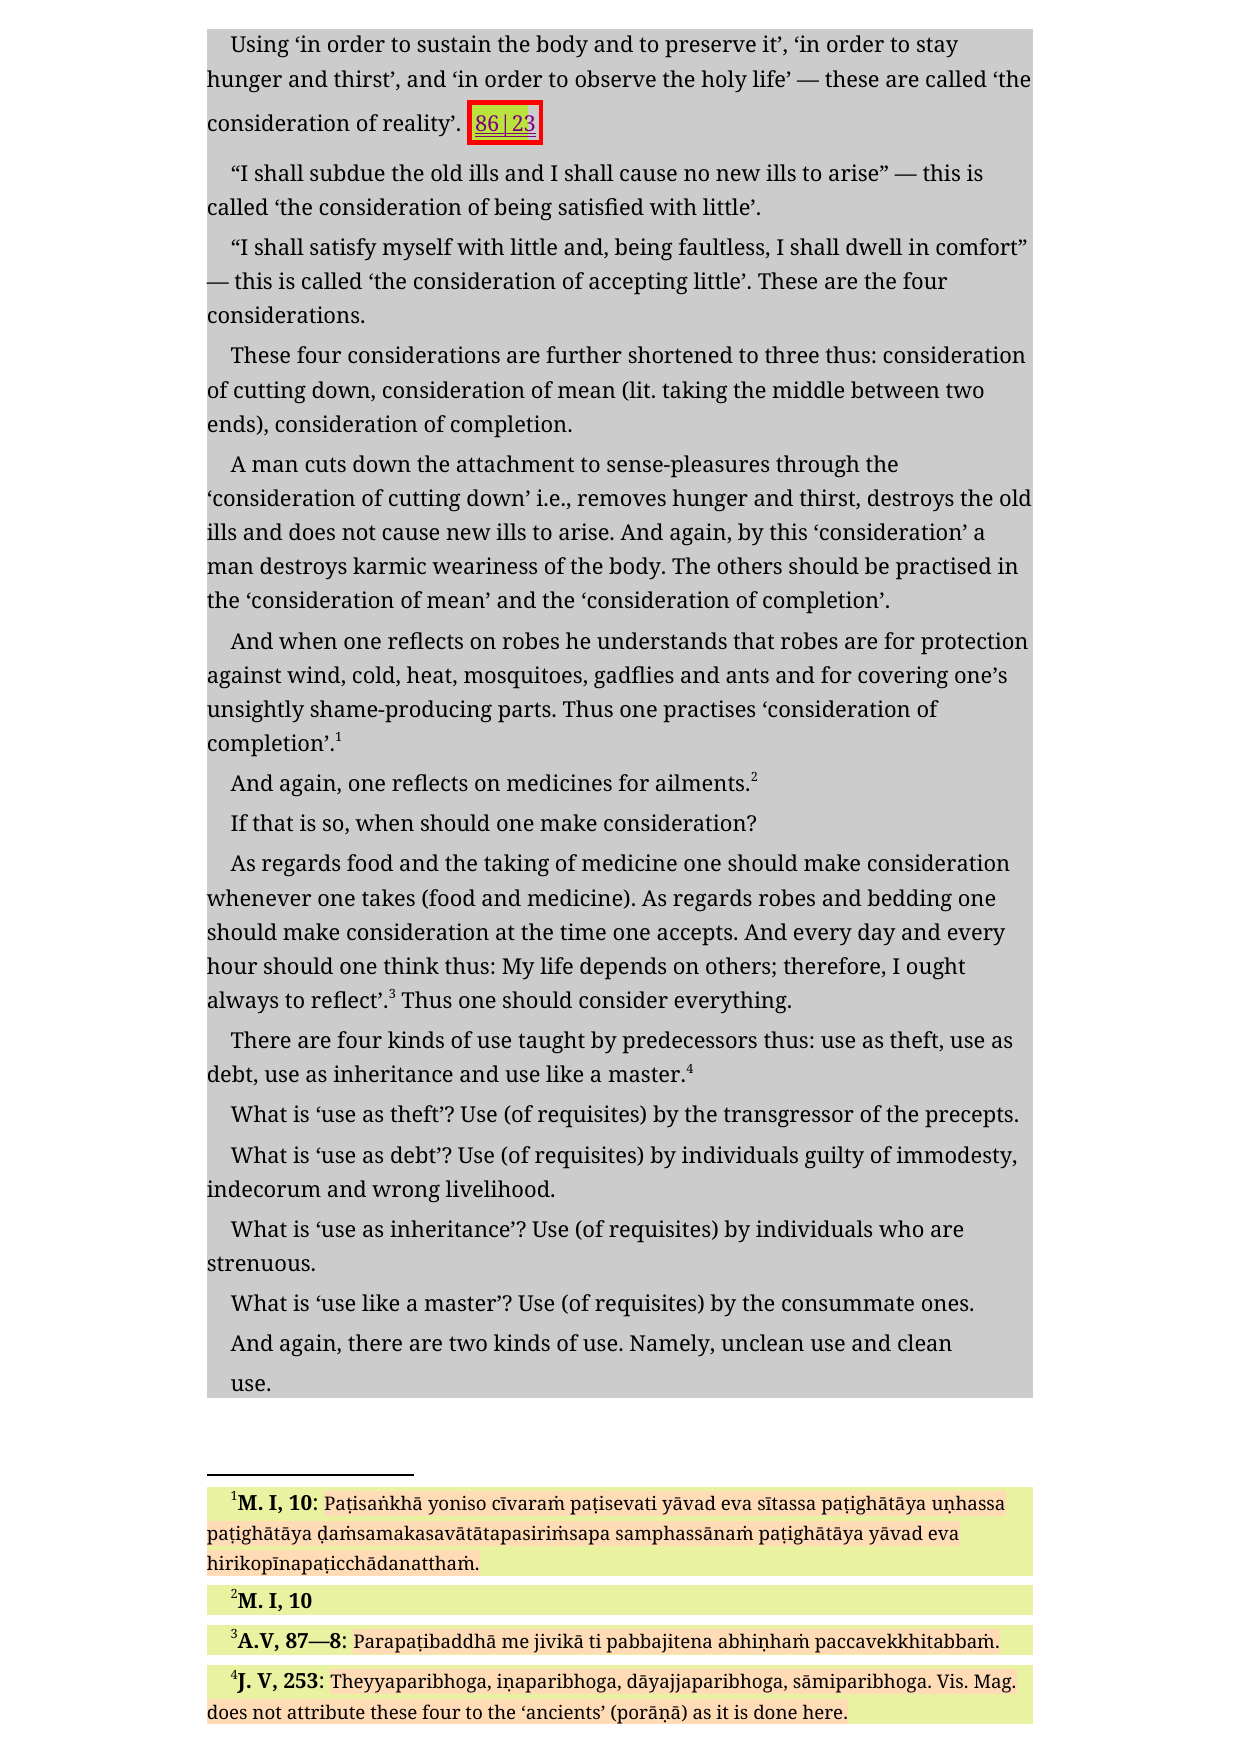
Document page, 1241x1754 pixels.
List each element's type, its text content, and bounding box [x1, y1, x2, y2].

text If that is so, when should one make consideration? [207, 808, 1033, 838]
text M. I, 10: Paṭisaṅkhā yoniso cīvaraṁ paṭisevati yāvad eva sītassa paṭighātāya uṇhassa paṭighātāya ḍaṁsamakasavātātapasiriṁsapa samphassānaṁ paṭighātāya yāvad eva hirikopīnapaṭicchādanatthaṁ. [207, 1487, 1033, 1576]
text use. [207, 1368, 1033, 1398]
text What is ‘use as theft’? Use (of requisites) by the transgressor of the precepts. [207, 1099, 1033, 1129]
text A.V, 87—8: Parapaṭibaddhā me jivikā ti pabbajitena abhiṇhaṁ paccavekkhitabbaṁ. [207, 1625, 1033, 1655]
text What is ‘use like a master’? Use (of requisites) by the consummate ones. [207, 1288, 1033, 1318]
text And again, there are two kinds of use. Namely, unclean use and clean [207, 1328, 1033, 1358]
text “I shall satisfy myself with little and, being faultless, I shall dwell in comfort” — this is called ‘the consideration of accepting little’. These are the four considerations. [207, 232, 1033, 330]
text There are four kinds of use taught by predecessors thus: use as theft, use as debt, use as inheritance and use like a master. [207, 1025, 1033, 1089]
text What is ‘use as inheritance’? Use (of requisites) by individuals who are strenuous. [207, 1214, 1033, 1278]
text “I shall subdue the old ills and I shall cause no new ills to arise” — this is called ‘the consideration of being satisfied with little’. [207, 158, 1033, 222]
text As regards food and the taking of medicine one should make consideration whenever one takes (food and medicine). As regards robes and bedding one should make consideration at the time one accepts. And every day and every hour should one think thus: My life depends on others; therefore, I ought always to reflect’. Thus one should consider everything. [207, 848, 1033, 1015]
text M. I, 10 [207, 1585, 1033, 1615]
text J. V, 253: Theyyaparibhoga, iṇaparibhoga, dāyajjaparibhoga, sāmiparibhoga. Vis. Mag. does not attribute these four to the ‘ancients’ (porāṇā) as it is done here. [207, 1665, 1033, 1724]
text And again, one reflects on medicines for ailments. [207, 768, 1033, 798]
text And when one reflects on robes he understands that robes are for protection against wind, cold, heat, mosquitoes, gadflies and ants and for covering one’s unsightly shame-producing parts. Thus one practises ‘consideration of completion’. [207, 626, 1033, 758]
text A man cuts down the attachment to sense-pleasures through the ‘consideration of cutting down’ i.e., removes hunger and thirst, destroys the old ills and does not cause new ills to arise. And again, by this ‘consideration’ a man destroys karmic weariness of the body. The others should be practised in the ‘consideration of mean’ and the ‘consideration of completion’. [207, 449, 1033, 615]
text These four considerations are further shortened to three thus: consideration of cutting down, consideration of mean (lit. taking the middle between two ends), consideration of completion. [207, 340, 1033, 438]
text Using ‘in order to sustain the body and to preserve it’, ‘in order to stay hunger and thirst’, and ‘in order to observe the holy life’ — these are called ‘the consideration of reality’. 86|23 [207, 29, 1033, 145]
text What is ‘use as debt’? Use (of requisites) by individuals guilty of immodesty, indecorum and wrong livelihood. [207, 1139, 1033, 1203]
